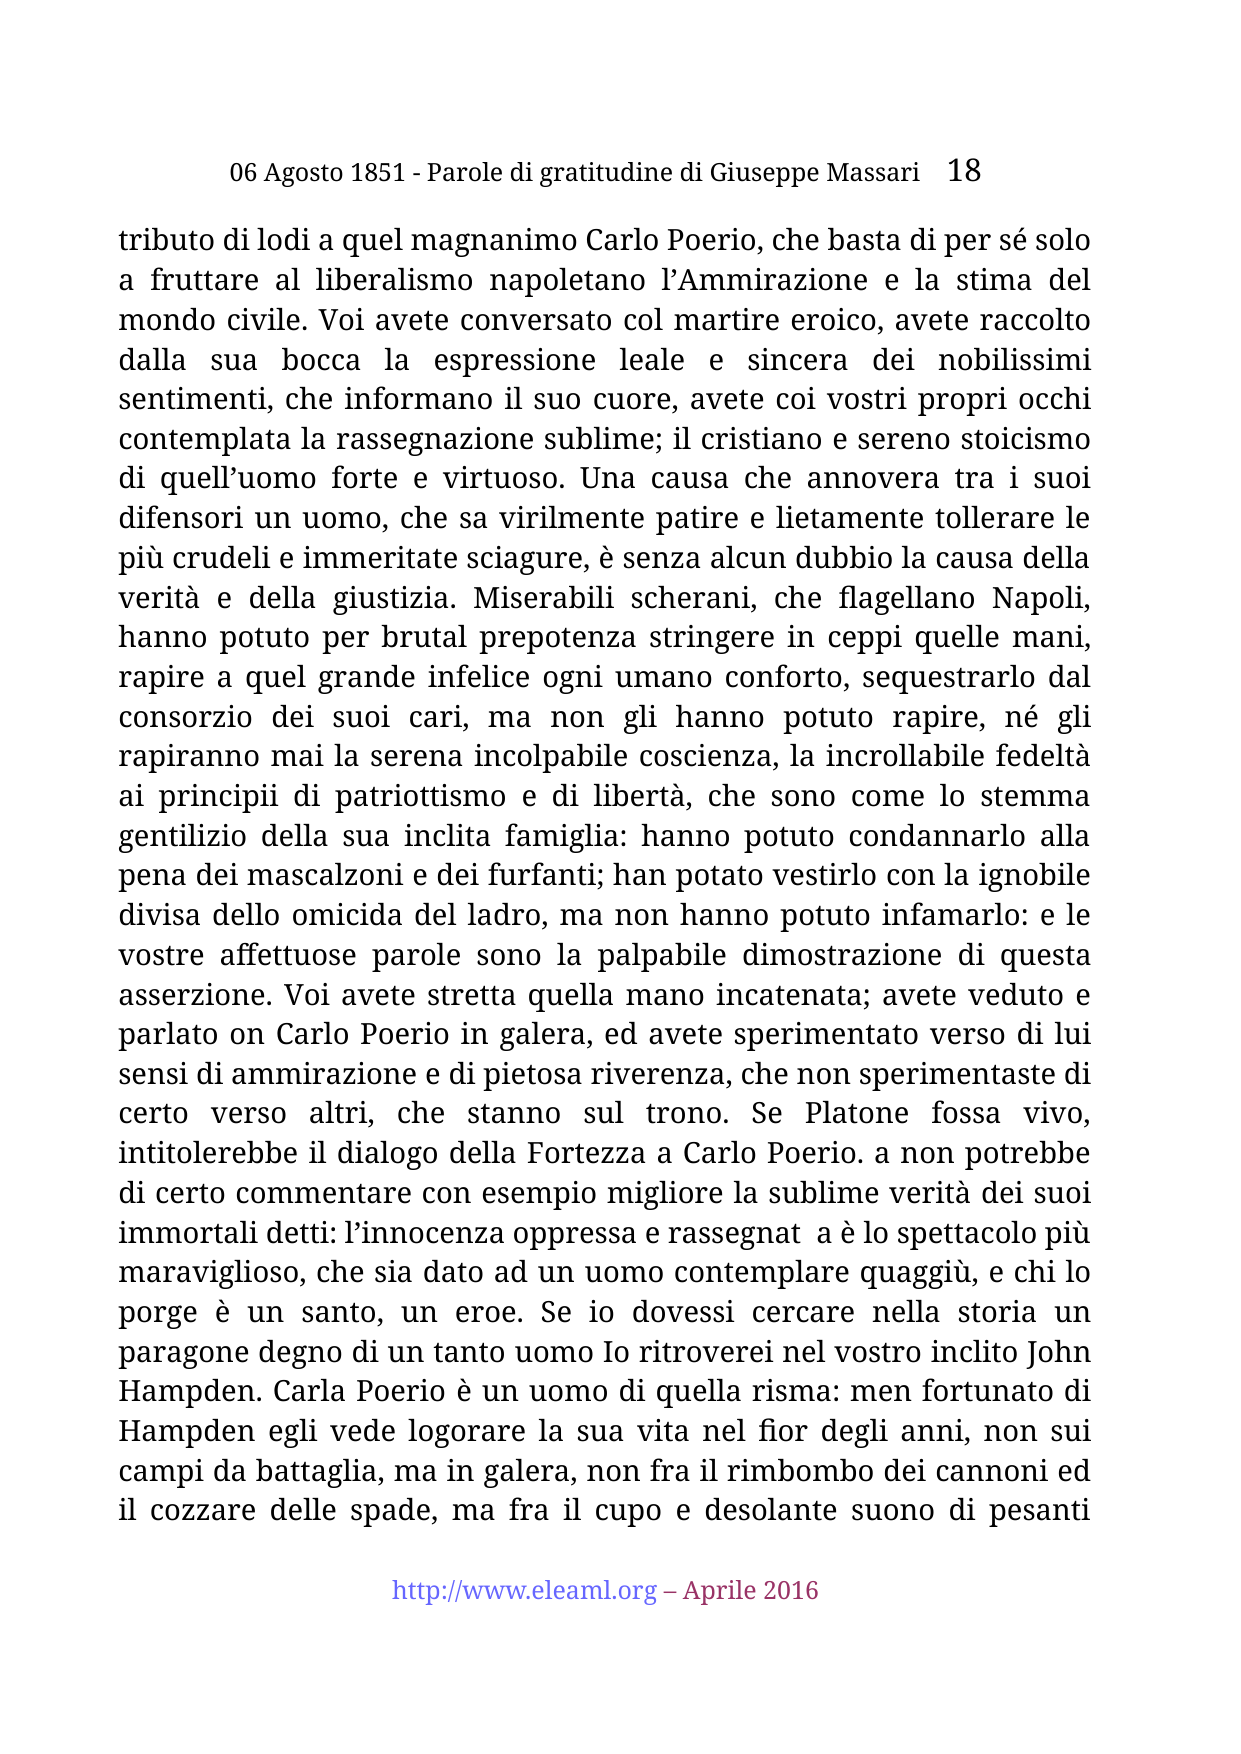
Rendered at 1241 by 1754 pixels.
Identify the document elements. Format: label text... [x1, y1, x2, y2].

text tributo di lodi a quel magnanimo Carlo Poerio, che basta di per sé solo a fruttare al liberalismo napoletano l’Ammirazione e la stima del mondo civile. Voi avete conversato col martire eroico, avete raccolto dalla sua bocca la espressione leale e sincera dei nobilissimi sentimenti, che informano il suo cuore, avete coi vostri propri occhi contemplata la rassegnazione sublime; il cristiano e sereno stoicismo di quell’uomo forte e virtuoso. Una causa che annovera tra i suoi difensori un uomo, che sa virilmente patire e lietamente tollerare le più crudeli e immeritate sciagure, è senza alcun dubbio la causa della verità e della giustizia. Miserabili scherani, che flagellano Napoli, hanno potuto per brutal prepotenza stringere in ceppi quelle mani, rapire a quel grande infelice ogni umano conforto, sequestrarlo dal consorzio dei suoi cari, ma non gli hanno potuto rapire, né gli rapiranno mai la serena incolpabile coscienza, la incrollabile fedeltà ai principii di patriottismo e di libertà, che sono come lo stemma gentilizio della sua inclita famiglia: hanno potuto condannarlo alla pena dei mascalzoni e dei furfanti; han potato vestirlo con la ignobile divisa dello omicida del ladro, ma non hanno potuto infamarlo: e le vostre affettuose parole sono la palpabile dimostrazione di questa asserzione. Voi avete stretta quella mano incatenata; avete veduto e parlato on Carlo Poerio in galera, ed avete sperimentato verso di lui sensi di ammirazione e di pietosa riverenza, che non sperimentaste di certo verso altri, che stanno sul trono. Se Platone fossa vivo, intitolerebbe il dialogo della Fortezza a Carlo Poerio. a non potrebbe di certo commentare con esempio migliore la sublime verità dei suoi immortali detti: l’innocenza oppressa e rassegnat a è lo spettacolo più maraviglioso, che sia dato ad un uomo contemplare quaggiù, e chi lo porge è un santo, un eroe. Se io dovessi cercare nella storia un paragone degno di un tanto uomo Io ritroverei nel vostro inclito John Hampden. Carla Poerio è un uomo di quella risma: men fortunato di Hampden egli vede logorare la sua vita nel fior degli anni, non sui campi da battaglia, ma in galera, non fra il rimbombo dei cannoni ed il cozzare delle spade, ma fra il cupo e desolante suono di pesanti [118, 220, 1093, 1529]
